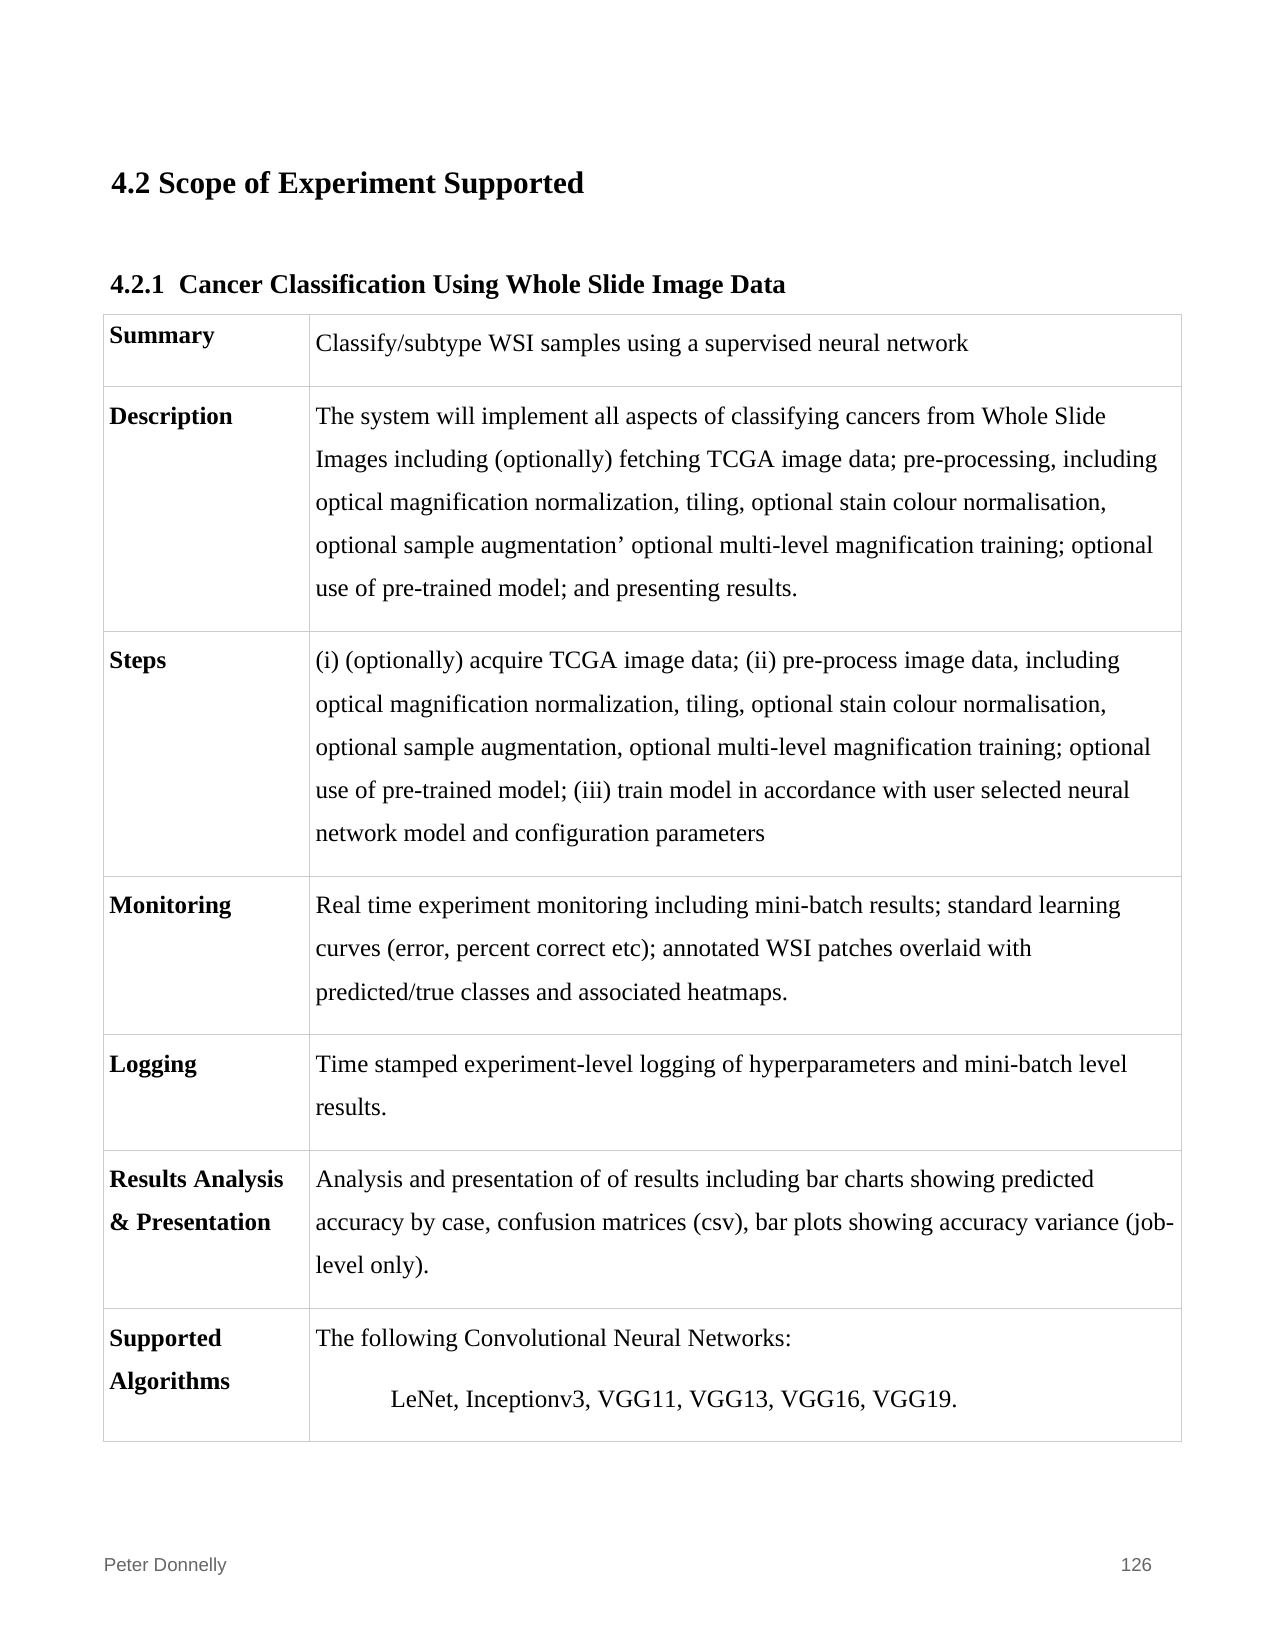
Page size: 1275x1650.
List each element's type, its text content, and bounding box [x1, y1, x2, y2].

table_cell Results Analysis & Presentation [104, 1151, 309, 1308]
table_cell Time stamped experiment-level logging of hyperparameters and mini-batch level results. [310, 1035, 1181, 1150]
table_cell Analysis and presentation of of results including bar charts showing predicted accuracy by case, confusion matrices (csv), bar plots showing accuracy variance (job-level only). [310, 1151, 1181, 1308]
table_header Classify/subtype WSI samples using a supervised neural network [310, 315, 1181, 386]
table_header Summary [104, 315, 309, 386]
table_cell Steps [104, 632, 309, 876]
subtitle Scope of Experiment Supported [103, 164, 1181, 200]
table_cell Monitoring [104, 877, 309, 1034]
table_cell Real time experiment monitoring including mini-batch results; standard learning curves (error, percent correct etc); annotated WSI patches overlaid with predicted/true classes and associated heatmaps. [310, 877, 1181, 1034]
table_cell Logging [104, 1035, 309, 1150]
table_cell Description [104, 387, 309, 631]
table_cell (i) (optionally) acquire TCGA image data; (ii) pre-process image data, including optical magnification normalization, tiling, optional stain colour normalisation, optional sample augmentation, optional multi-level magnification training; optional use of pre-trained model; (iii) train model in accordance with user selected neural network model and configuration parameters [310, 632, 1181, 876]
table_cell The system will implement all aspects of classifying cancers from Whole Slide Images including (optionally) fetching TCGA image data; pre-processing, including optical magnification normalization, tiling, optional stain colour normalisation, optional sample augmentation’ optional multi-level magnification training; optional use of pre-trained model; and presenting results. [310, 387, 1181, 631]
subtitle Cancer Classification Using Whole Slide Image Data [103, 268, 1181, 299]
table_cell Supported Algorithms [104, 1309, 309, 1441]
table_cell The following Convolutional Neural Networks: LeNet, Inceptionv3, VGG11, VGG13, VGG16, VGG19. [310, 1309, 1181, 1441]
